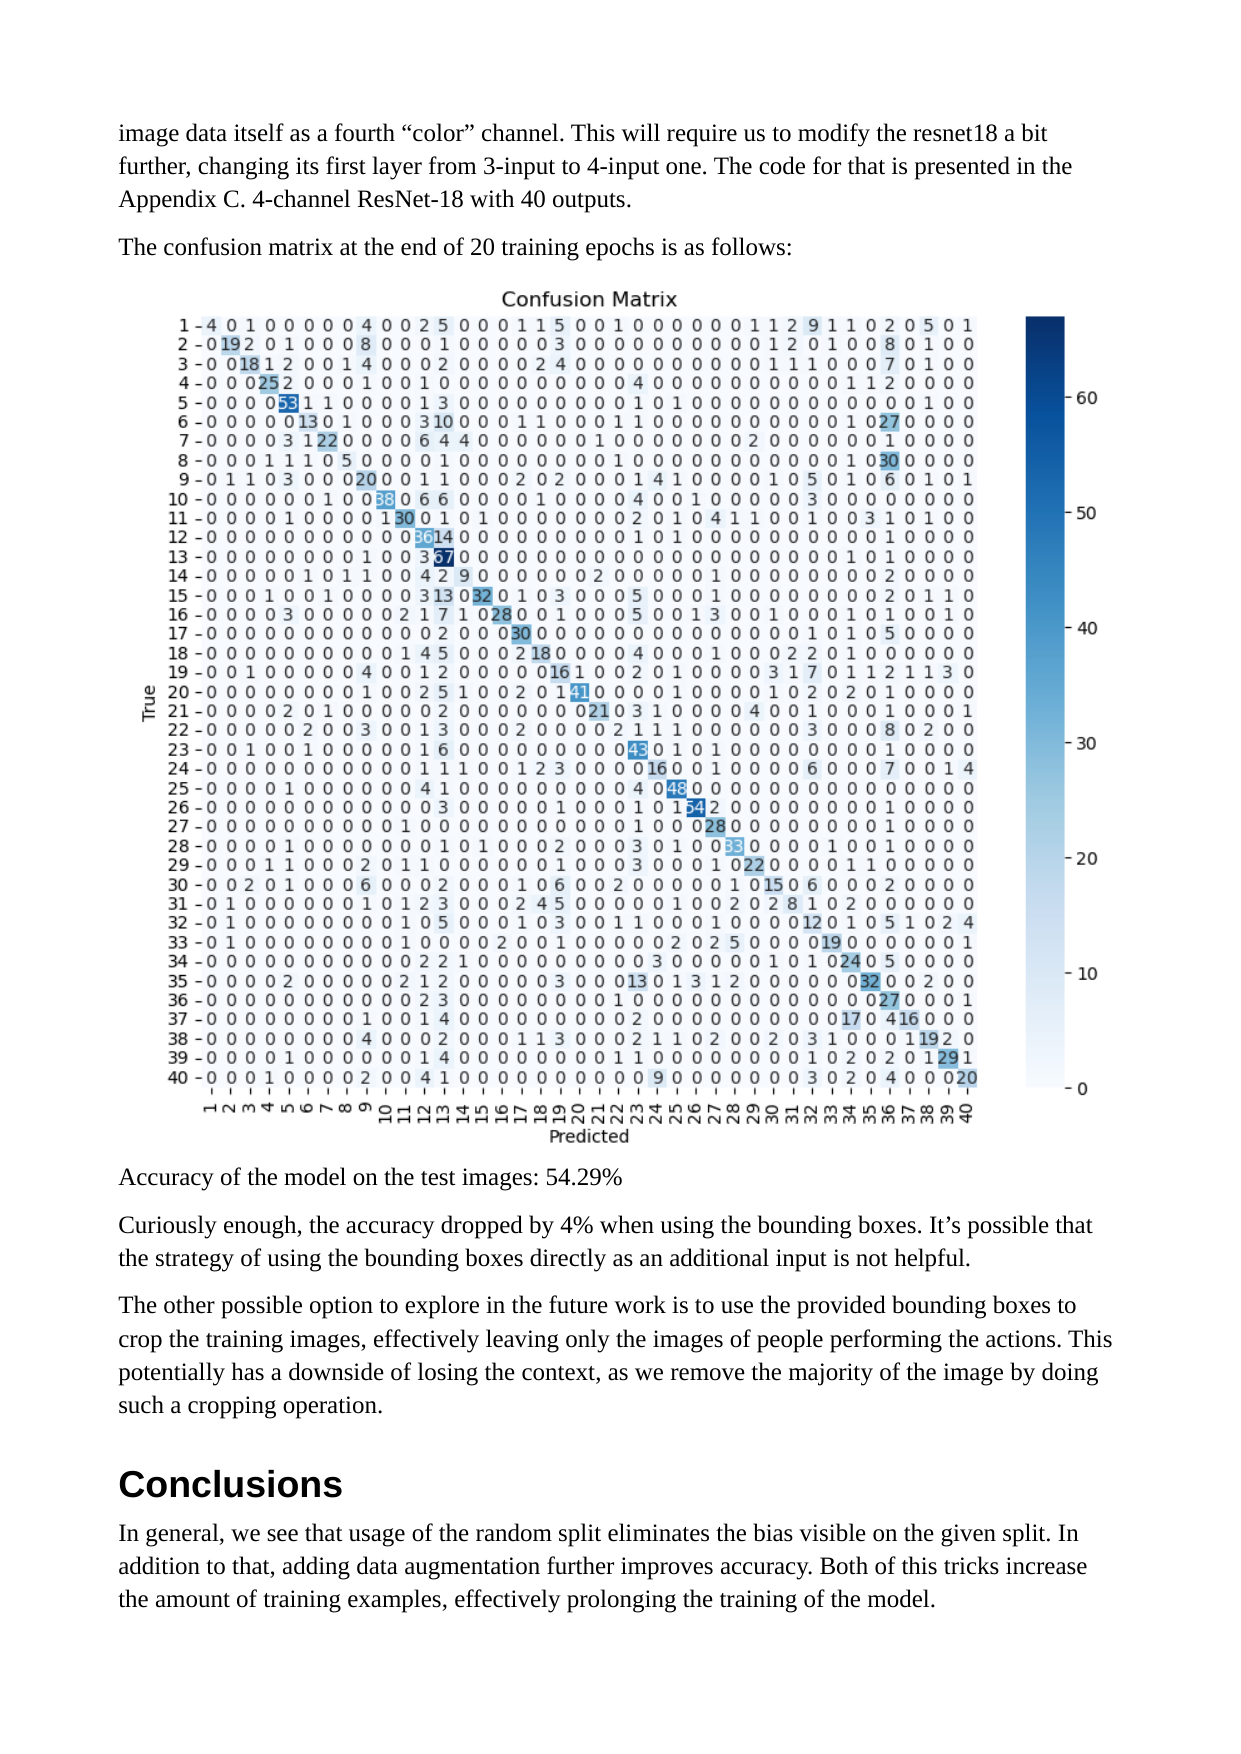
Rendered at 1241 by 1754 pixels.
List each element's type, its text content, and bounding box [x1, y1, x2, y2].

text Accuracy of the model on the test images: 54.29% [118, 1159, 1122, 1191]
text Curiously enough, the accuracy dropped by 4% when using the bounding boxes. It’s possible that the strategy of using the bounding boxes directly as an additional input is not helpful. [118, 1210, 1122, 1272]
text image data itself as a fourth “color” channel. This will require us to modify the resnet18 a bit further, changing its first layer from 3-input to 4-input one. The code for that is presented in the Appendix C. 4-channel ResNet-18 with 40 outputs. [118, 118, 1122, 213]
text In general, we see that usage of the random split eliminates the bias visible on the given split. In addition to that, adding data augmentation further improves accuracy. Both of this tricks increase the amount of training examples, effectively prolonging the training of the model. [118, 1518, 1122, 1613]
picture [130, 279, 1110, 1159]
text The other possible option to explore in the future work is to use the provided bounding boxes to crop the training images, effectively leaving only the images of people performing the actions. This potentially has a downside of losing the context, as we remove the majority of the image by doing such a cropping operation. [118, 1291, 1122, 1418]
text The confusion matrix at the end of 20 training epochs is as follows: [118, 232, 1122, 261]
subtitle Conclusions [118, 1462, 1122, 1505]
